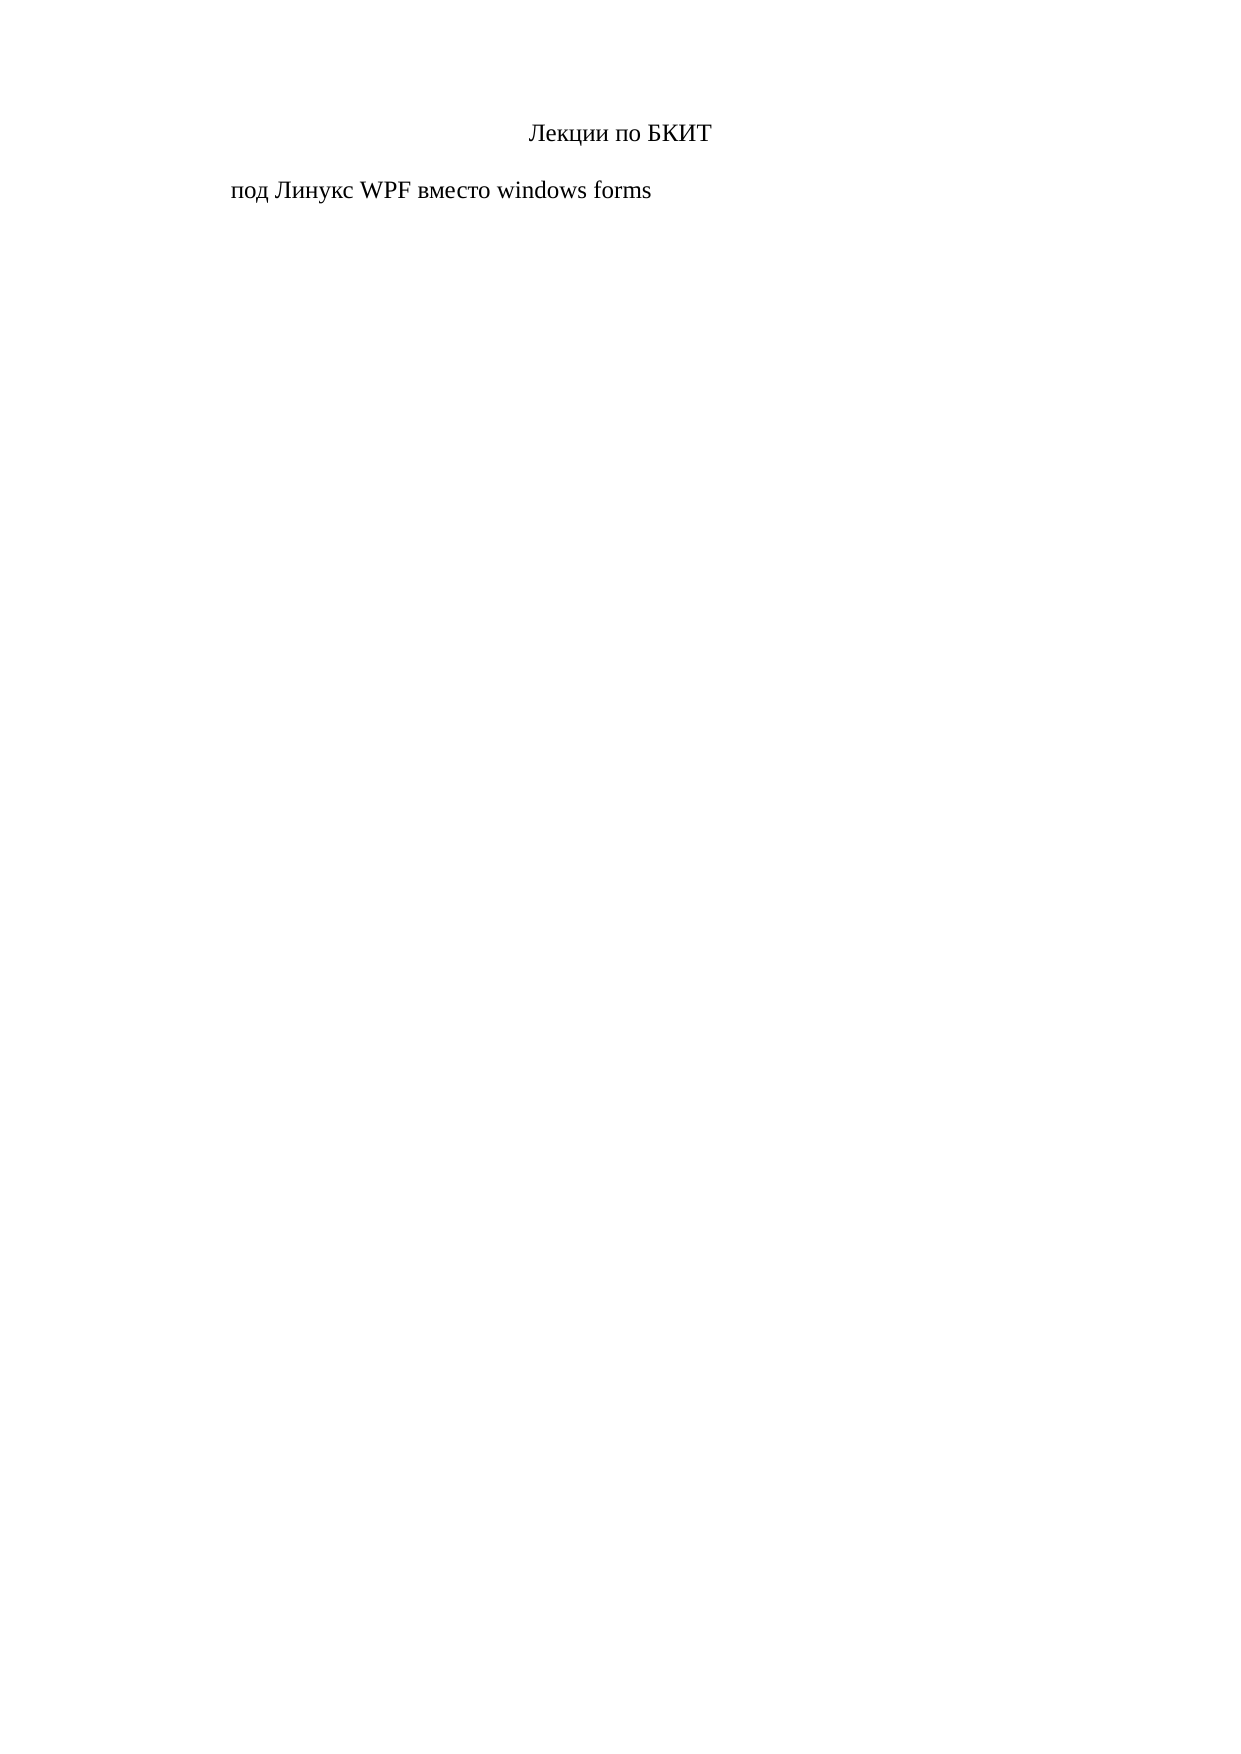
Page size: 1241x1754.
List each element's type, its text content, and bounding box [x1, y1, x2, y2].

text под Линукс WPF вместо windows forms [118, 176, 1122, 204]
text Лекции по БКИТ [118, 118, 1122, 147]
